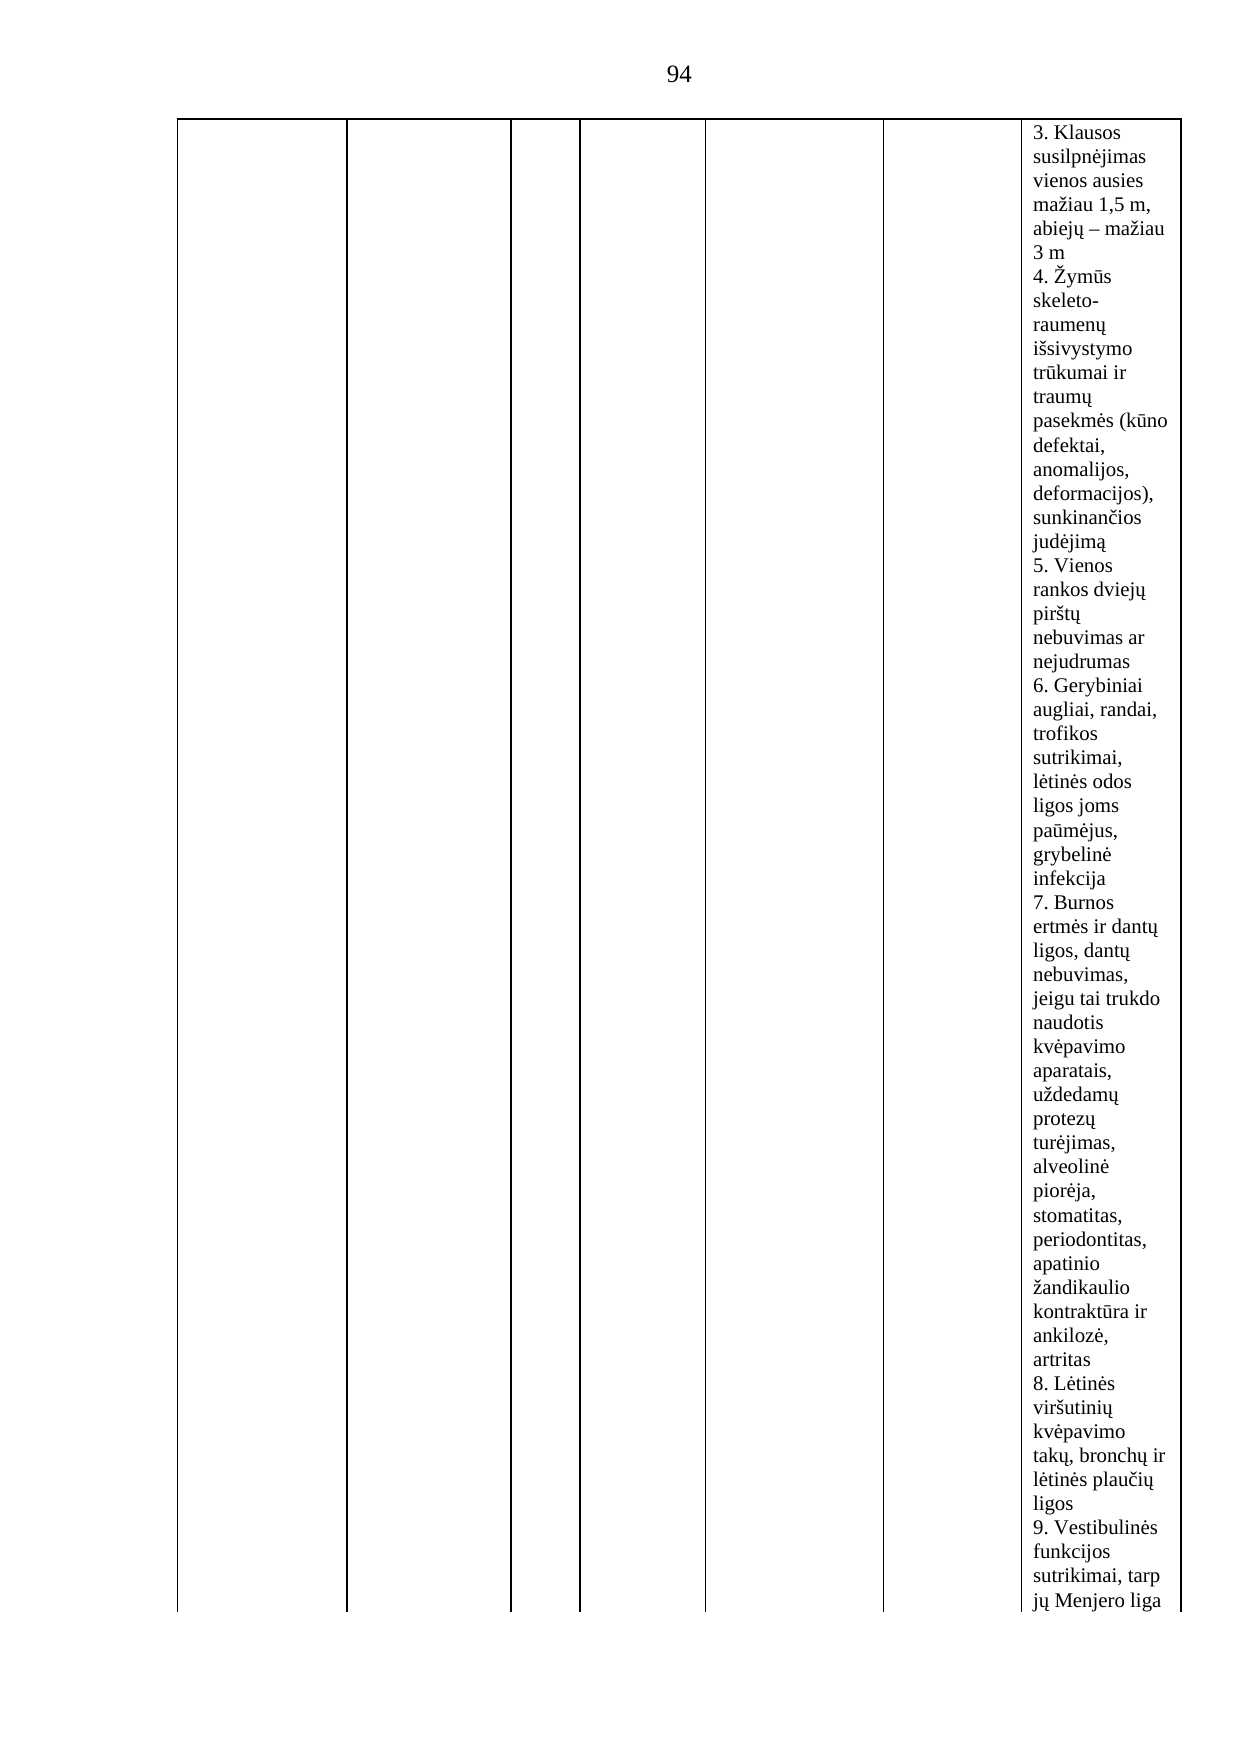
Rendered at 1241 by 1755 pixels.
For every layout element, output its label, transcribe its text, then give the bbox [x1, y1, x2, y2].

table_cell [348, 120, 510, 1612]
table_cell [706, 120, 883, 1612]
table_cell [581, 120, 705, 1612]
table_cell [178, 120, 346, 1612]
table_cell [512, 120, 579, 1612]
table_cell 3. Klausos susilpnėjimas vienos ausies mažiau 1,5 m, abiejų – mažiau 3 m 4. Žymūs skeleto-raumenų išsivystymo trūkumai ir traumų pasekmės (kūno defektai, anomalijos, deformacijos), sunkinančios judėjimą 5. Vienos rankos dviejų pirštų nebuvimas ar nejudrumas 6. Gerybiniai augliai, randai, trofikos sutrikimai, lėtinės odos ligos joms paūmėjus, grybelinė infekcija 7. Burnos ertmės ir dantų ligos, dantų nebuvimas, jeigu tai trukdo naudotis kvėpavimo aparatais, uždedamų protezų turėjimas, alveolinė piorėja, stomatitas, periodontitas, apatinio žandikaulio kontraktūra ir ankilozė, artritas 8. Lėtinės viršutinių kvėpavimo takų, bronchų ir lėtinės plaučių ligos 9. Vestibulinės funkcijos sutrikimai, tarp jų Menjero liga [1022, 120, 1180, 1612]
table_cell [884, 120, 1021, 1612]
